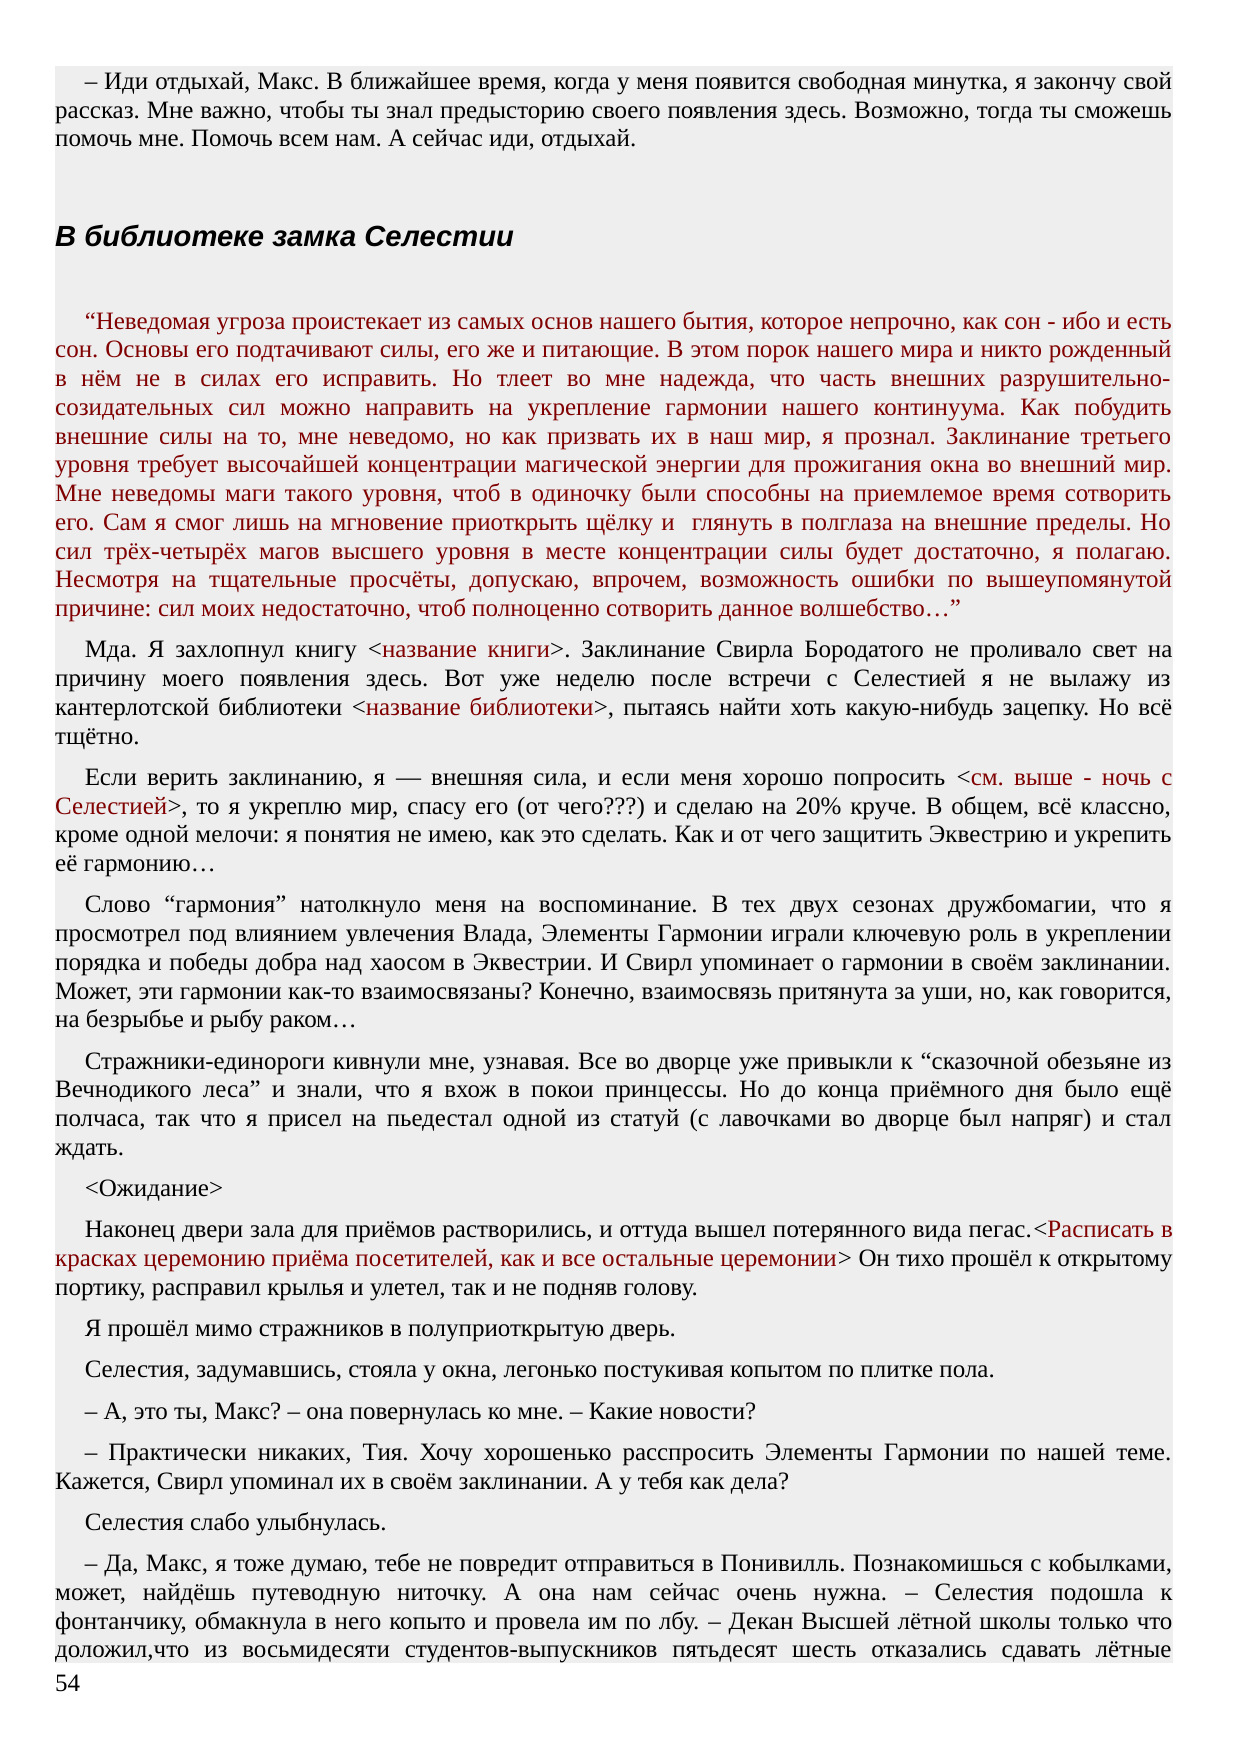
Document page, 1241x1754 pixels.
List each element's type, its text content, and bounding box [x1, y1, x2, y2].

text Слово “гармония” натолкнуло меня на воспоминание. В тех двух сезонах дружбомагии, что я просмотрел под влиянием увлечения Влада, Элементы Гармонии играли ключевую роль в укреплении порядка и победы добра над хаосом в Эквестрии. И Свирл упоминает о гармонии в своём заклинании. Может, эти гармонии как-то взаимосвязаны? Конечно, взаимосвязь притянута за уши, но, как говорится, на безрыбье и рыбу раком… [55, 889, 1173, 1033]
text Мда. Я захлопнул книгу <название книги>. Заклинание Свирла Бородатого не проливало свет на причину моего появления здесь. Вот уже неделю после встречи с Селестией я не вылажу из кантерлотской библиотеки <название библиотеки>, пытаясь найти хоть какую-нибудь зацепку. Но всё тщётно. [55, 634, 1173, 749]
text “Неведомая угроза проистекает из самых основ нашего бытия, которое непрочно, как сон - ибо и есть сон. Основы его подтачивают силы, его же и питающие. В этом порок нашего мира и никто рожденный в нём не в силах его исправить. Но тлеет во мне надежда, что часть внешних разрушительно-созидательных сил можно направить на укрепление гармонии нашего континуума. Как побудить внешние силы на то, мне неведомо, но как призвать их в наш мир, я прознал. Заклинание третьего уровня требует высочайшей концентрации магической энергии для прожигания окна во внешний мир. Мне неведомы маги такого уровня, чтоб в одиночку были способны на приемлемое время сотворить его. Сам я смог лишь на мгновение приоткрыть щёлку и глянуть в полглаза на внешние пределы. Но сил трёх-четырёх магов высшего уровня в месте концентрации силы будет достаточно, я полагаю. Несмотря на тщательные просчёты, допускаю, впрочем, возможность ошибки по вышеупомянутой причине: сил моих недостаточно, чтоб полноценно сотворить данное волшебство…” [55, 306, 1173, 622]
text Я прошёл мимо стражников в полуприоткрытую дверь. [55, 1313, 1173, 1342]
text – Да, Макс, я тоже думаю, тебе не повредит отправиться в Понивилль. Познакомишься с кобылками, может, найдёшь путеводную ниточку. А она нам сейчас очень нужна. – Селестия подошла к фонтанчику, обмакнула в него копыто и провела им по лбу. – Декан Высшей лётной школы только что доложил,что из восьмидесяти студентов-выпускников пятьдесят шесть отказались сдавать лётные [55, 1548, 1173, 1663]
text Селестия, задумавшись, стояла у окна, легонько постукивая копытом по плитке пола. [55, 1354, 1173, 1383]
text Селестия слабо улыбнулась. [55, 1507, 1173, 1536]
subtitle В библиотеке замка Селестии [55, 218, 1173, 252]
text – Иди отдыхай, Макс. В ближайшее время, когда у меня появится свободная минутка, я закончу свой рассказ. Мне важно, чтобы ты знал предысторию своего появления здесь. Возможно, тогда ты сможешь помочь мне. Помочь всем нам. А сейчас иди, отдыхай. [55, 66, 1173, 152]
text <Ожидание> [55, 1173, 1173, 1202]
text – Практически никаких, Тия. Хочу хорошенько расспросить Элементы Гармонии по нашей теме. Кажется, Свирл упоминал их в своём заклинании. А у тебя как дела? [55, 1437, 1173, 1494]
text – А, это ты, Макс? – она повернулась ко мне. – Какие новости? [55, 1396, 1173, 1424]
text Стражники-единороги кивнули мне, узнавая. Все во дворце уже привыкли к “сказочной обезьяне из Вечнодикого леса” и знали, что я вхож в покои принцессы. Но до конца приёмного дня было ещё полчаса, так что я присел на пьедестал одной из статуй (с лавочками во дворце был напряг) и стал ждать. [55, 1046, 1173, 1161]
text Если верить заклинанию, я — внешняя сила, и если меня хорошо попросить <см. выше - ночь с Селестией>, то я укреплю мир, спасу его (от чего???) и сделаю на 20% круче. В общем, всё классно, кроме одной мелочи: я понятия не имею, как это сделать. Как и от чего защитить Эквестрию и укрепить её гармонию… [55, 762, 1173, 877]
text Наконец двери зала для приёмов растворились, и оттуда вышел потерянного вида пегас.<Расписать в красках церемонию приёма посетителей, как и все остальные церемонии> Он тихо прошёл к открытому портику, расправил крылья и улетел, так и не подняв голову. [55, 1214, 1173, 1301]
